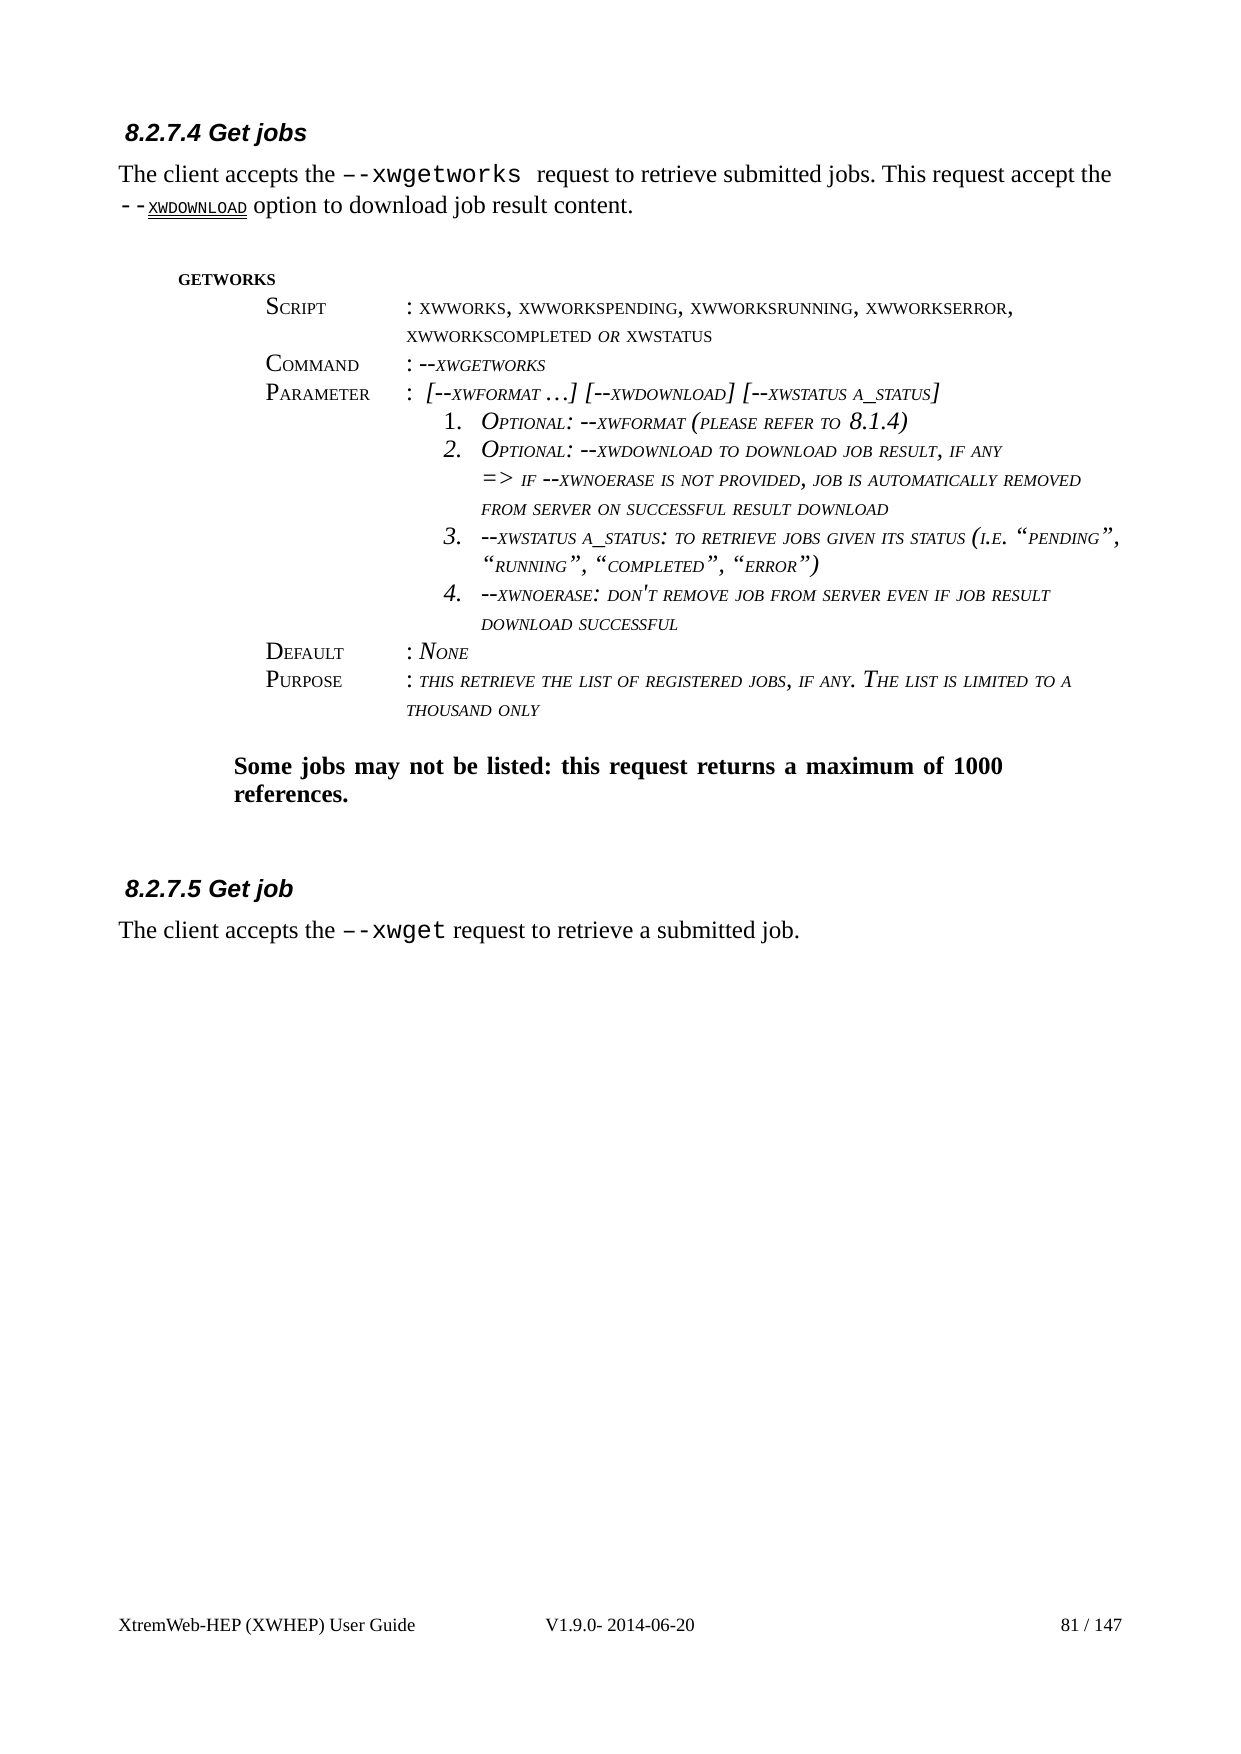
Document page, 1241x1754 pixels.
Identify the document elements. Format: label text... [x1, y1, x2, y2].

list Optional: --xwdownload to download job result, if any => if --xwnoerase is not provided, job is automatically removed from server on successful result download [443, 434, 1122, 521]
text Some jobs may not be listed: this request returns a maximum of 1000 references. [233, 751, 1004, 808]
text The client accepts the –-xwgetworks request to retrieve submitted jobs. This request accept the --xwdownload option to download job result content. [118, 159, 1122, 221]
list --xwstatus a_status: to retrieve jobs given its status (i.e. “pending”, “running”, “completed”, “error”) [443, 521, 1122, 578]
text getworks [178, 262, 1122, 291]
text The client accepts the –-xwget request to retrieve a submitted job. [118, 916, 1122, 946]
text Parameter : [--xwformat …] [--xwdownload] [--xwstatus a_status] [265, 377, 1122, 406]
list --xwnoerase: don't remove job from server even if job result download successful [443, 578, 1122, 636]
subtitle Get job [118, 874, 1122, 903]
list Optional: --xwformat (please refer to 8.1.4) [443, 406, 1122, 434]
text Default : None [265, 636, 1122, 664]
text Script : xwworks, xwworkspending, xwworksrunning, xwworkserror, xwworkscompleted or xwstatus [265, 291, 1122, 348]
text Command : --xwgetworks [265, 348, 1122, 377]
subtitle Get jobs [118, 118, 1122, 147]
text Purpose : this retrieve the list of registered jobs, if any. The list is limited to a thousand only [265, 664, 1122, 722]
